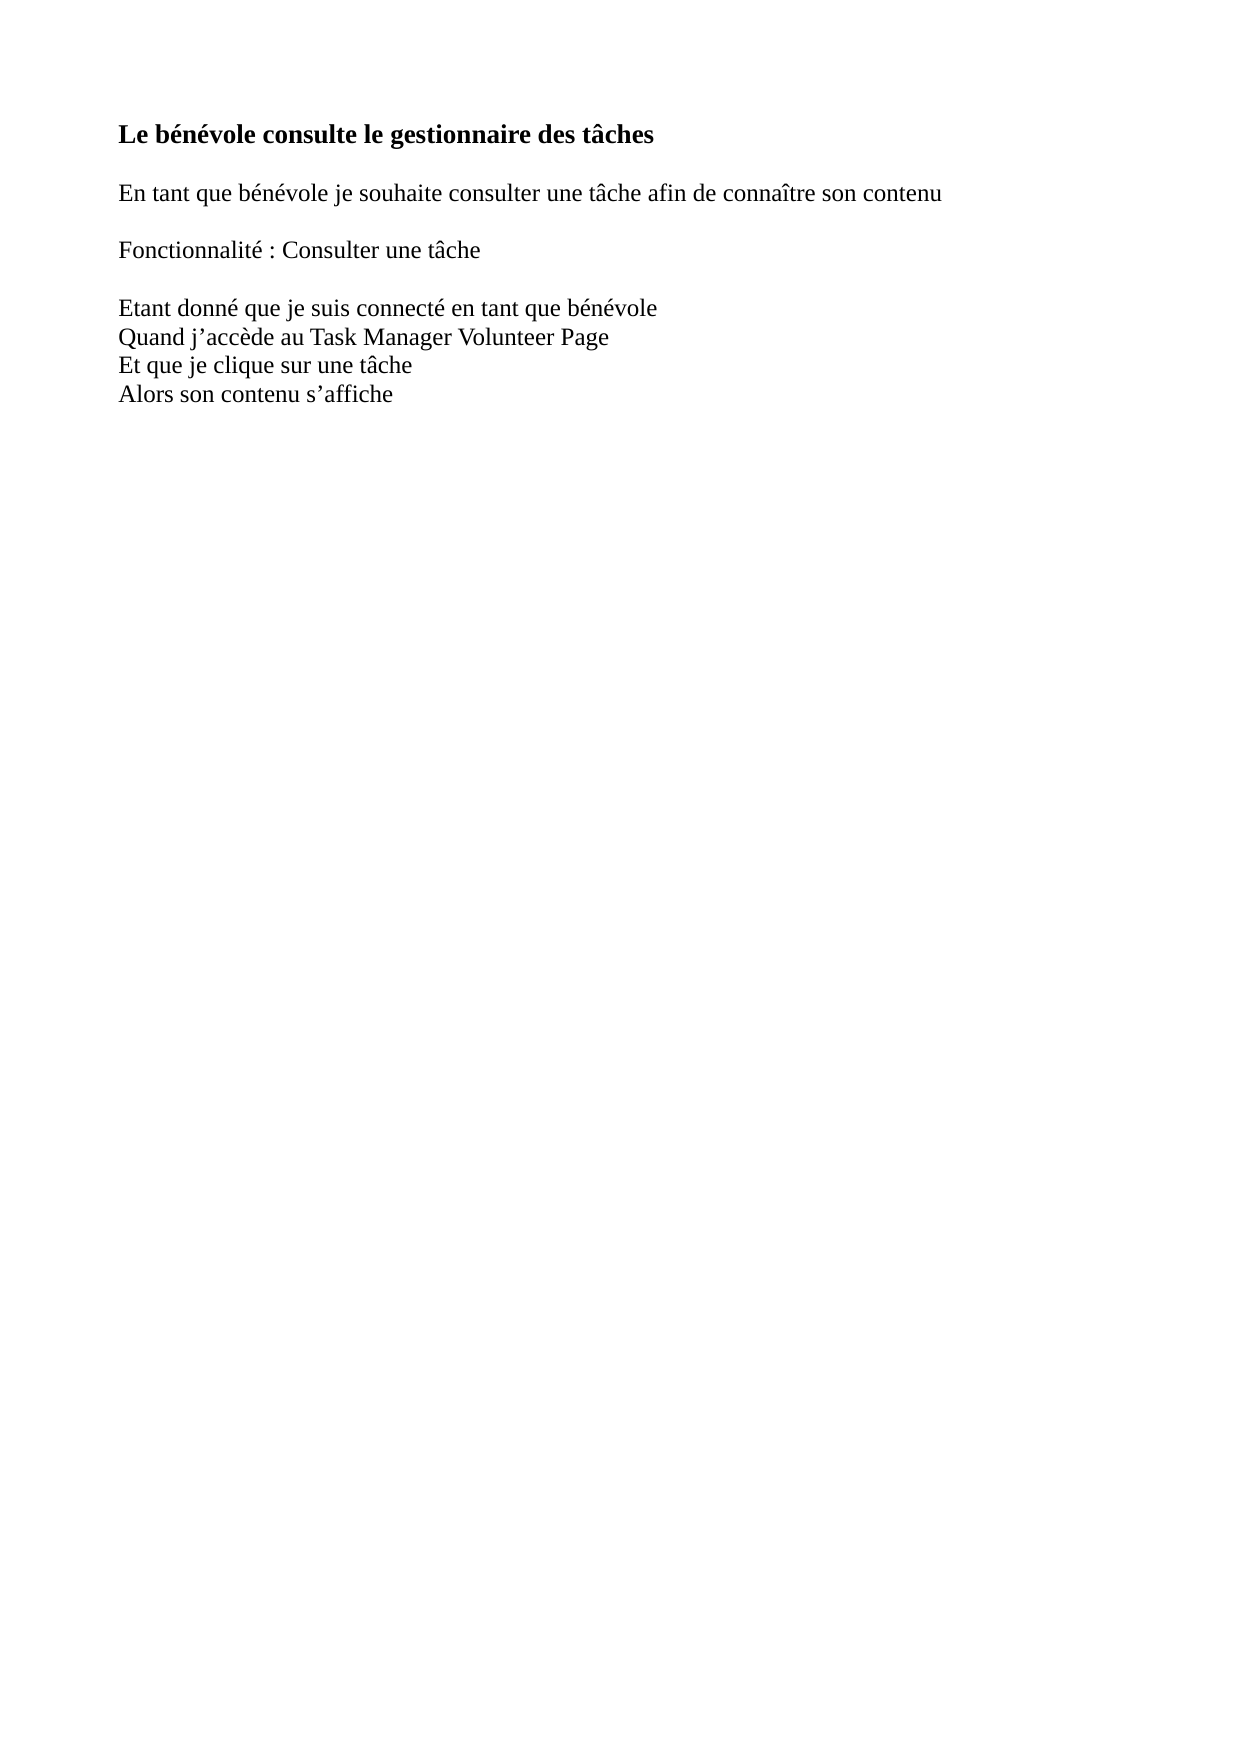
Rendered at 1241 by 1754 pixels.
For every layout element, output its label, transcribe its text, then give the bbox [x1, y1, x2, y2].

text Et que je clique sur une tâche [118, 351, 1122, 379]
text Fonctionnalité : Consulter une tâche [118, 236, 1122, 264]
text Etant donné que je suis connecté en tant que bénévole [118, 293, 1122, 322]
text Alors son contenu s’affiche [118, 379, 1122, 408]
text En tant que bénévole je souhaite consulter une tâche afin de connaître son contenu [118, 178, 1122, 207]
text Quand j’accède au Task Manager Volunteer Page [118, 322, 1122, 351]
text Le bénévole consulte le gestionnaire des tâches [118, 118, 1122, 149]
